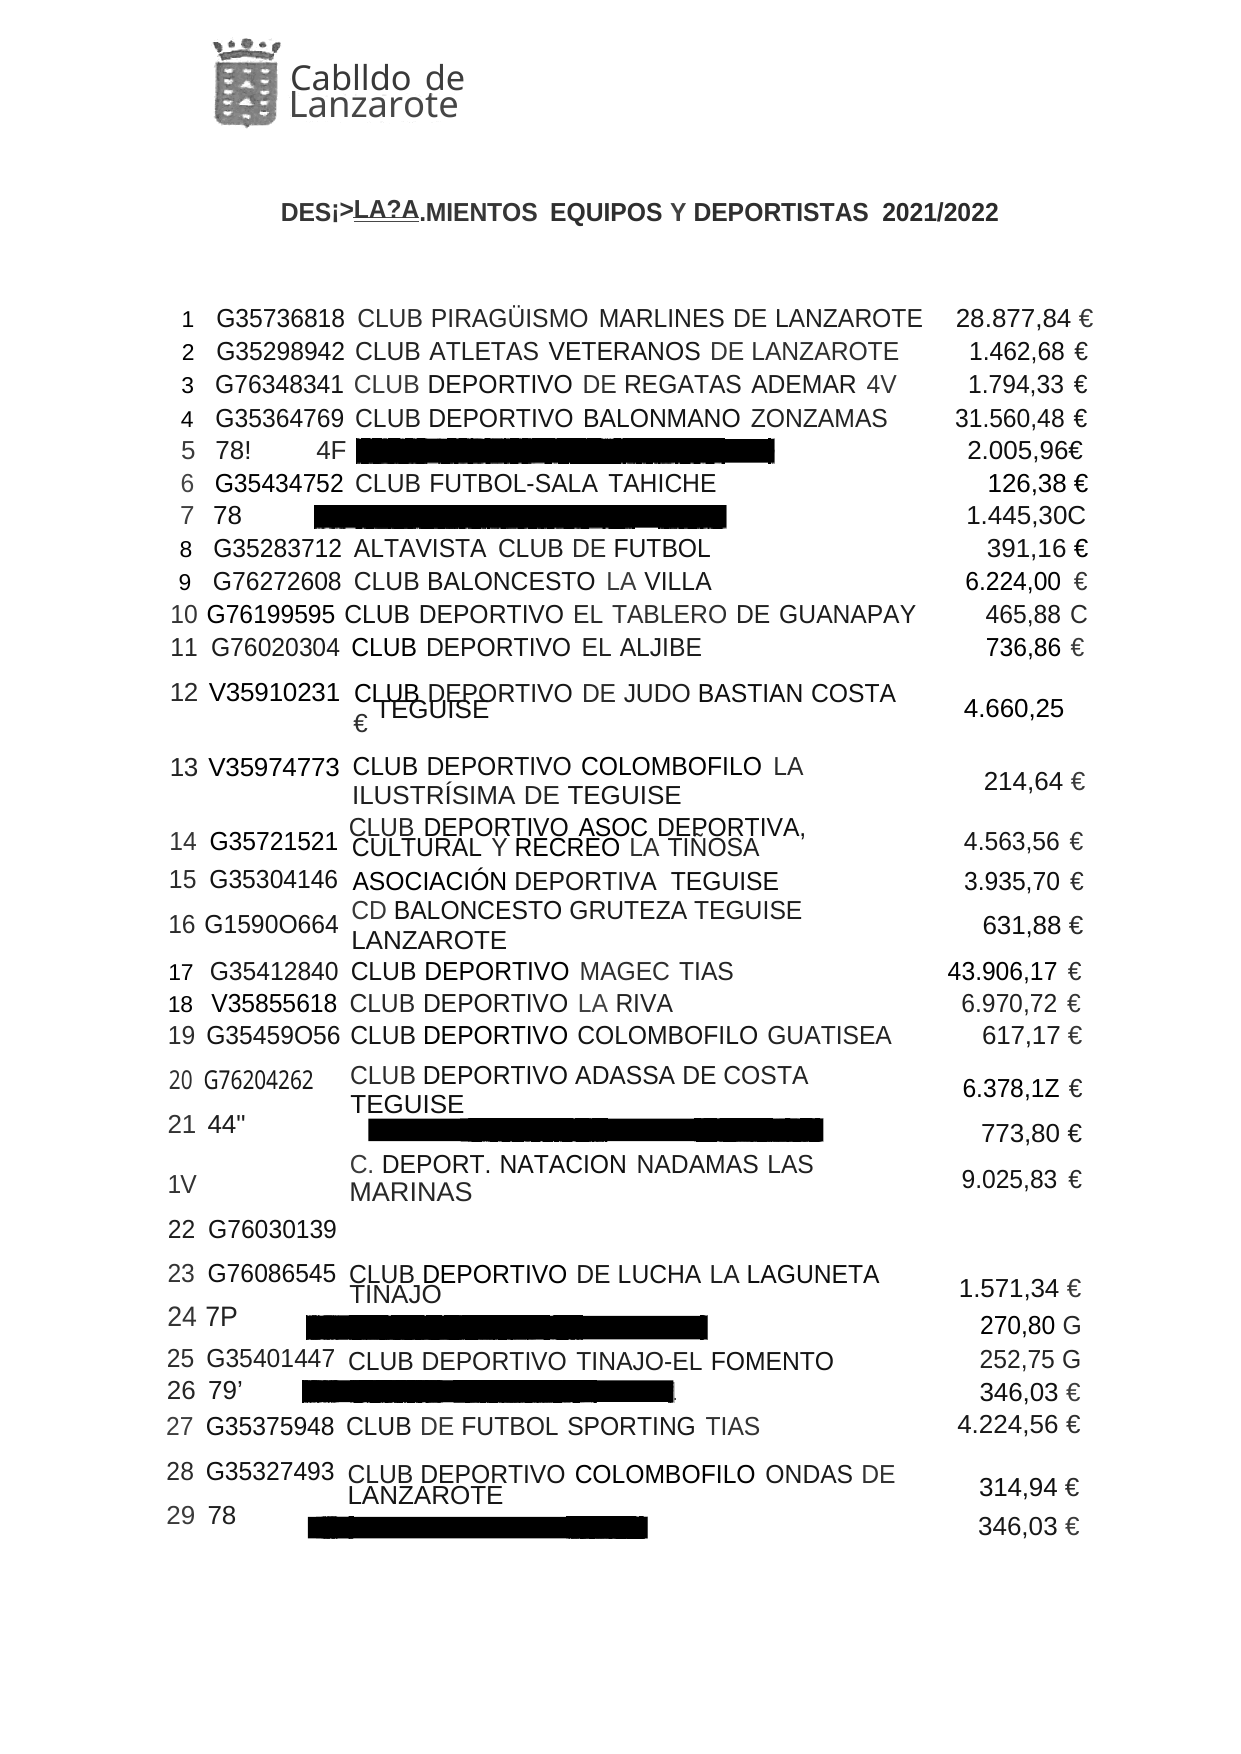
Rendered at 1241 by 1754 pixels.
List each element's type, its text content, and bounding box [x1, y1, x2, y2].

text CLUB DEPORTIVO ADASSA DE COSTA TEGUISE [350, 1061, 817, 1119]
text 24 7P [167, 1300, 338, 1333]
text 15 G35304146 [169, 864, 340, 894]
picture [450, 81, 457, 88]
text 9.025,83 € [821, 1164, 1082, 1194]
text 773,80 € [821, 1118, 1082, 1148]
text 631,88 € [816, 910, 1083, 940]
text CLUB DEPORTIVO COLOMBOFILO ONDAS DE 314,94 € LANZAROTE [347, 1460, 1080, 1510]
list G76348341 CLUB DEPORTIVO DE REGATAS ADEMAR 4V 1.794,33 € [181, 369, 1240, 399]
text 13 V35974773 [169, 752, 340, 782]
text 27 G35375948 CLUB DE FUTBOL SPORTING TIAS 4.224,56 € [6, 1409, 1240, 1440]
text 14 G35721521 CLUB DEPORTIVO ASOC DEPORTIVA, CULTURAL Y RECREO LA TIÑOSA [169, 813, 811, 862]
text 28 G35327493 [166, 1456, 337, 1485]
text ASOCIACIÓN DEPORTIVA TEGUISE CD BALONCESTO GRUTEZA TEGUISE LANZAROTE [351, 867, 812, 955]
list G35736818 CLUB PIRAGÜISMO MARLINES DE LANZAROTE 28.877,84 € [181, 303, 1240, 333]
text 12 V35910231 [169, 677, 341, 707]
text CLUB DEPORTIVO TINAJO-EL FOMENTO [348, 1346, 837, 1376]
text 26 79’ [167, 1375, 337, 1405]
text C. DEPORT. NATACION NADAMAS LAS [349, 1150, 817, 1179]
text 22 G76030139 [168, 1214, 339, 1244]
text 252,75 G [978, 1344, 1083, 1374]
text 346,03 € [341, 1511, 1079, 1541]
text CLUB DEPORTIVO COLOMBOFILO LA ILUSTRÍSIMA DE TEGUISE [352, 753, 807, 810]
list G35412840 CLUB DEPORTIVO MAGEC TIAS 43.906,17 € [168, 956, 1240, 985]
text CLUB DEPORTIVO DE LUCHA LA LAGUNETA 1.571,34 € TINAJO [349, 1261, 1081, 1309]
text 16 G1590O664 [168, 909, 340, 939]
picture [444, 100, 453, 105]
list G76272608 CLUB BALONCESTO LA VILLA 6.224,00 € 10 G76199595 CLUB DEPORTIVO EL TABLERO DE GUANAPAY 465,88 C 11 G76020304 CLUB DEPORTIVO EL ALJIBE 736,86 € [170, 566, 1087, 661]
picture [211, 37, 457, 129]
text DES¡>LA?A.MIENTOS EQUIPOS Y DEPORTISTAS 2021/2022 [39, 194, 1240, 227]
list G35364769 CLUB DEPORTIVO BALONMANO ZONZAMAS 31.560,48 € 5 78! 4F 2.005,96€ [181, 403, 1089, 465]
text 270,80 G [342, 1310, 1081, 1340]
text 346,03 € [978, 1377, 1081, 1407]
text 214,64 € [982, 766, 1086, 796]
list V35855618 CLUB DEPORTIVO LA RIVA 6.970,72 € 19 G35459O56 CLUB DEPORTIVO COLOMBOFILO GUATISEA 617,17 € [168, 988, 1083, 1050]
text 29 78 [166, 1500, 337, 1530]
text MARINAS [349, 1179, 817, 1208]
text 6.378,1Z € [821, 1073, 1082, 1103]
text 20 G76204262 [169, 1061, 339, 1097]
text 25 G35401447 [167, 1343, 337, 1373]
text 4.563,56 € [961, 826, 1085, 856]
text 21 44" 1V [167, 1109, 339, 1199]
picture [668, 1382, 676, 1403]
text 23 G76086545 [167, 1258, 338, 1288]
text 3.935,70 € [816, 866, 1084, 895]
list G35283712 ALTAVISTA CLUB DE FUTBOL 391,16 € [179, 533, 1240, 563]
text 6 G35434752 CLUB FUTBOL-SALA TAHICHE 126,38 € 7 78 1.445,30C [180, 468, 1088, 530]
list G35298942 CLUB ATLETAS VETERANOS DE LANZAROTE 1.462,68 € [182, 336, 1240, 366]
text CLUB DEPORTIVO DE JUDO BASTIAN COSTA 4.660,25 € TEGUISE [353, 680, 1086, 738]
